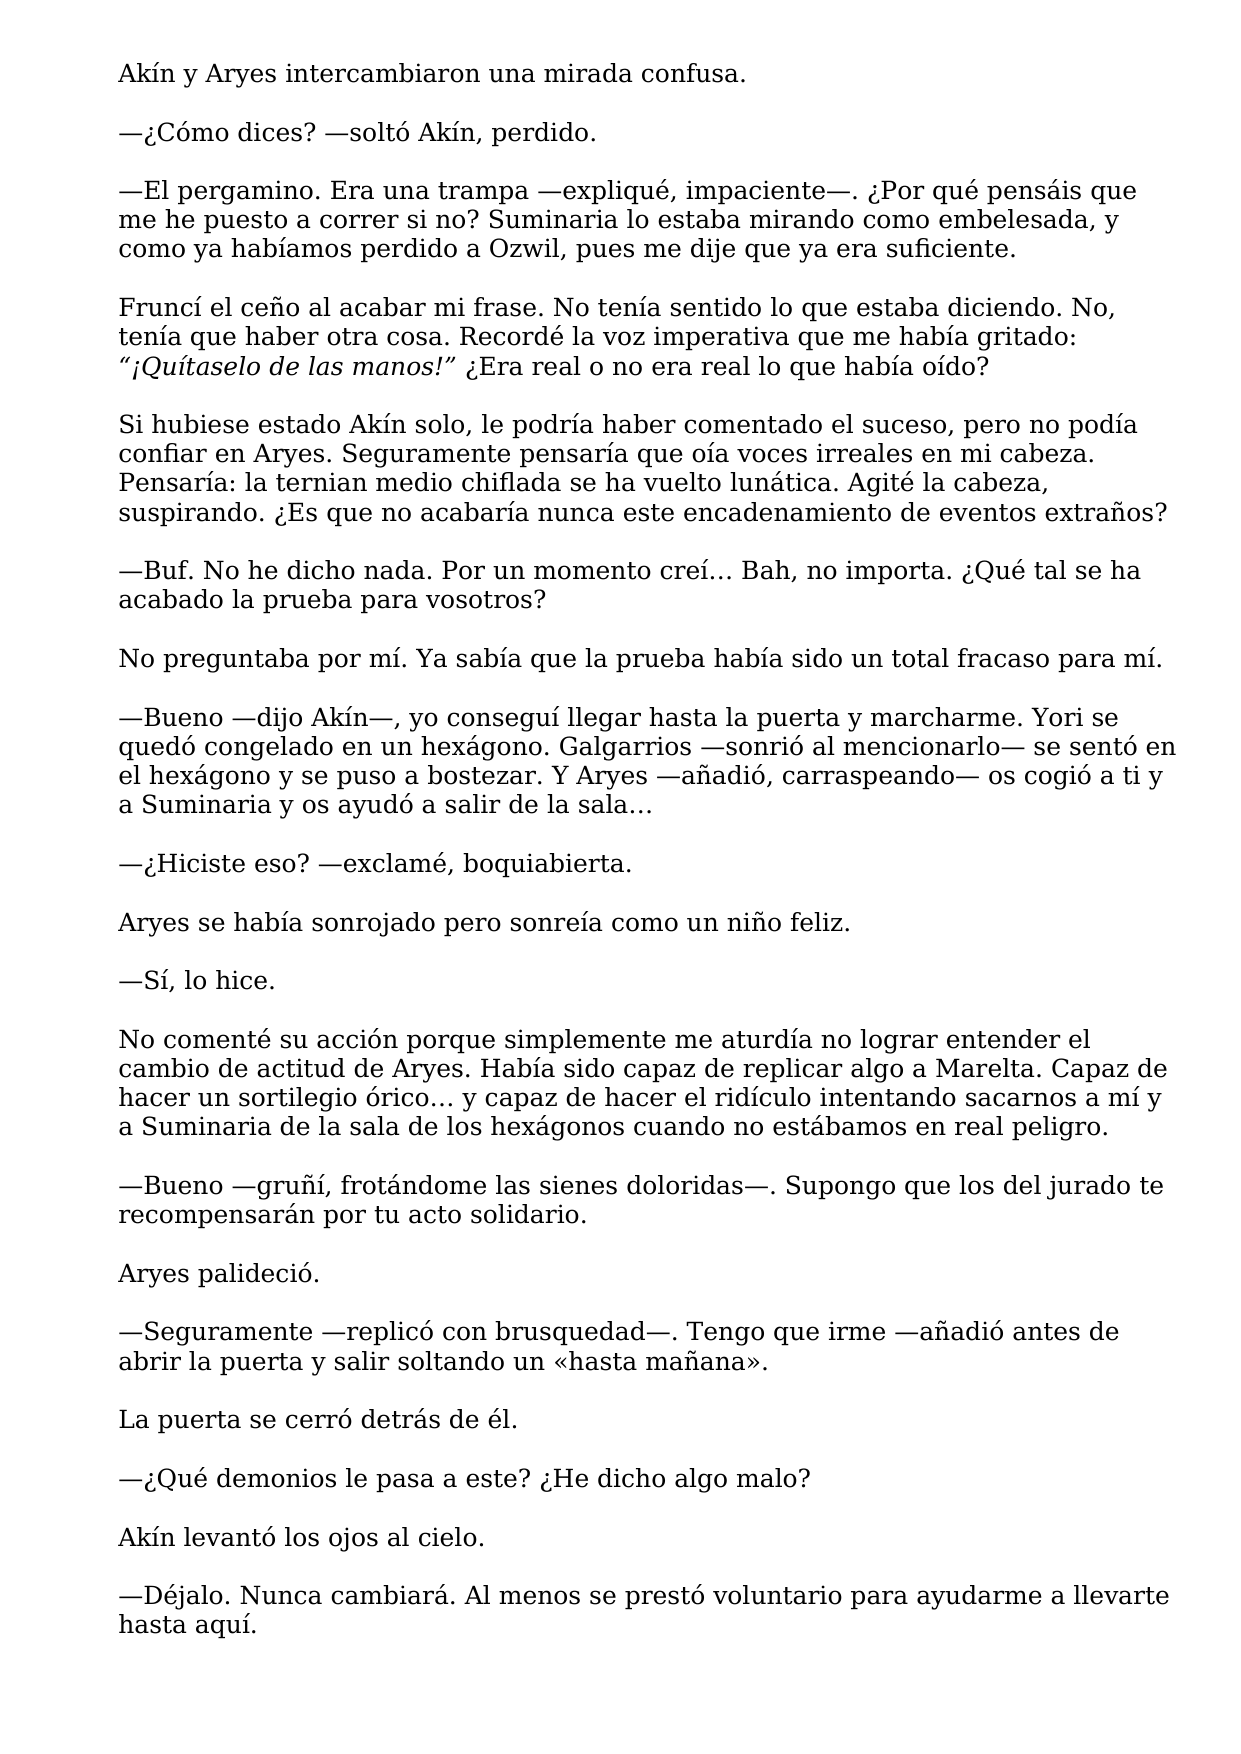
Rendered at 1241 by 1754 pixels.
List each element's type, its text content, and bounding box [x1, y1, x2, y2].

text No preguntaba por mí. Ya sabía que la prueba había sido un total fracaso para mí. [118, 644, 1181, 673]
text La puerta se cerró detrás de él. [118, 1405, 1181, 1434]
text —Bueno —dijo Akín—, yo conseguí llegar hasta la puerta y marcharme. Yori se quedó congelado en un hexágono. Galgarrios —sonrió al mencionarlo— se sentó en el hexágono y se puso a bostezar. Y Aryes —añadió, carraspeando— os cogió a ti y a Suminaria y os ayudó a salir de la sala… [118, 703, 1181, 819]
text —Buf. No he dicho nada. Por un momento creí… Bah, no importa. ¿Qué tal se ha acabado la prueba para vosotros? [118, 556, 1181, 615]
text —¿Cómo dices? —soltó Akín, perdido. [118, 118, 1181, 147]
text Fruncí el ceño al acabar mi frase. No tenía sentido lo que estaba diciendo. No, tenía que haber otra cosa. Recordé la voz imperativa que me había gritado: “¡Quítaselo de las manos!” ¿Era real o no era real lo que había oído? [118, 293, 1181, 381]
text —¿Hiciste eso? —exclamé, boquiabierta. [118, 849, 1181, 878]
text Akín y Aryes intercambiaron una mirada confusa. [118, 59, 1181, 88]
text —Sí, lo hice. [118, 966, 1181, 996]
text —Déjalo. Nunca cambiará. Al menos se prestó voluntario para ayudarme a llevarte hasta aquí. [118, 1581, 1181, 1640]
text —El pergamino. Era una trampa —expliqué, impaciente—. ¿Por qué pensáis que me he puesto a correr si no? Suminaria lo estaba mirando como embelesada, y como ya habíamos perdido a Ozwil, pues me dije que ya era suficiente. [118, 176, 1181, 264]
text Si hubiese estado Akín solo, le podría haber comentado el suceso, pero no podía confiar en Aryes. Seguramente pensaría que oía voces irreales en mi cabeza. Pensaría: la ternian medio chiflada se ha vuelto lunática. Agité la cabeza, suspirando. ¿Es que no acabaría nunca este encadenamiento de eventos extraños? [118, 410, 1181, 527]
text Aryes palideció. [118, 1259, 1181, 1288]
text Akín levantó los ojos al cielo. [118, 1523, 1181, 1552]
text —¿Qué demonios le pasa a este? ¿He dicho algo malo? [118, 1464, 1181, 1493]
text —Seguramente —replicó con brusquedad—. Tengo que irme —añadió antes de abrir la puerta y salir soltando un «hasta mañana». [118, 1318, 1181, 1376]
text —Bueno —gruñí, frotándome las sienes doloridas—. Supongo que los del jurado te recompensarán por tu acto solidario. [118, 1171, 1181, 1229]
text No comenté su acción porque simplemente me aturdía no lograr entender el cambio de actitud de Aryes. Había sido capaz de replicar algo a Marelta. Capaz de hacer un sortilegio órico… y capaz de hacer el ridículo intentando sacarnos a mí y a Suminaria de la sala de los hexágonos cuando no estábamos en real peligro. [118, 1025, 1181, 1142]
text Aryes se había sonrojado pero sonreía como un niño feliz. [118, 908, 1181, 937]
